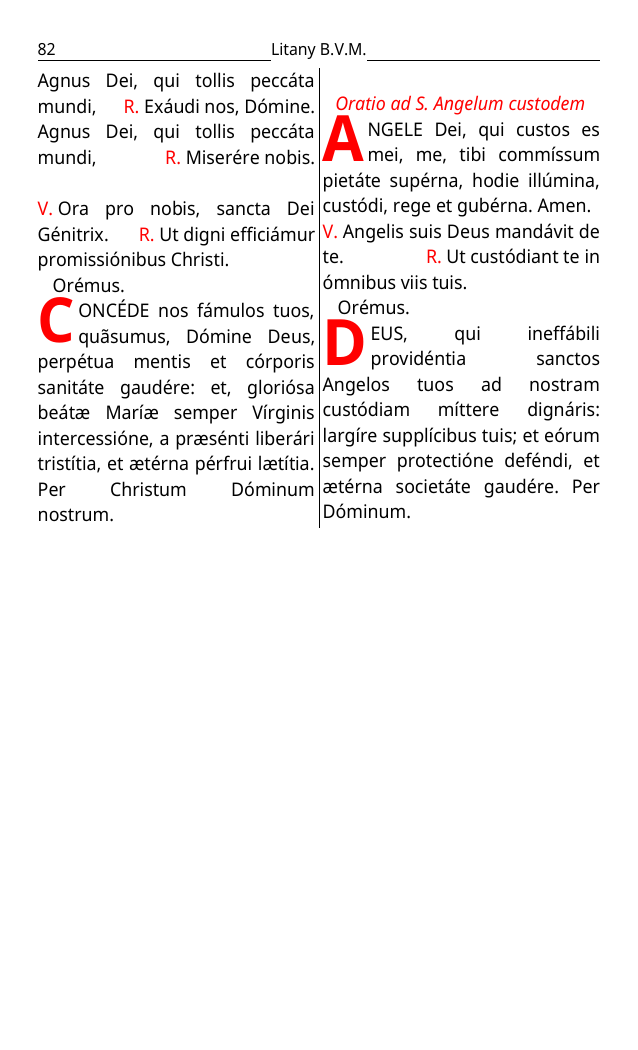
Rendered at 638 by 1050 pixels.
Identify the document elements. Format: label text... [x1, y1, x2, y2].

text Orémus. [37, 272, 315, 297]
text Agnus Dei, qui tollis peccáta mundi, R. Exáudi nos, Dómine. [37, 68, 315, 119]
text Agnus Dei, qui tollis peccáta mundi, R. Miserére nobis. [37, 119, 315, 170]
text V. Ora pro nobis, sancta Dei Génitrix. R. Ut digni efficiámur promissiónibus Christi. [37, 195, 315, 272]
text DEUS, qui ineffábili providéntia sanctos Angelos tuos ad nostram custódiam míttere dignáris: largíre supplícibus tuis; et eórum semper protectióne deféndi, et ætérna societáte gaudére. Per Dóminum. [322, 320, 600, 524]
text Orémus. [322, 295, 600, 320]
text ANGELE Dei, qui custos es mei, me, ti­bi commíssum pietáte supérna, hodie illúmina, custódi, rege et gubérna. Amen. [322, 116, 600, 218]
text CONCÉDE nos fámulos tuos, quãsumus, Dómine De­us, perpétua mentis et córporis sanitáte gaudére: et, gloriósa beátæ Maríæ semper Vírginis intercessióne, a præsénti liberári tristítia, et ætérna pérfrui lætítia. Per Christum Dóminum nostrum. [37, 297, 315, 527]
text Oratio ad S. Angelum custodem [322, 91, 600, 116]
text V. Angelis suis De­us mandávit de te. R. Ut custódiant te in ómnibus viis tuis. [322, 218, 600, 295]
